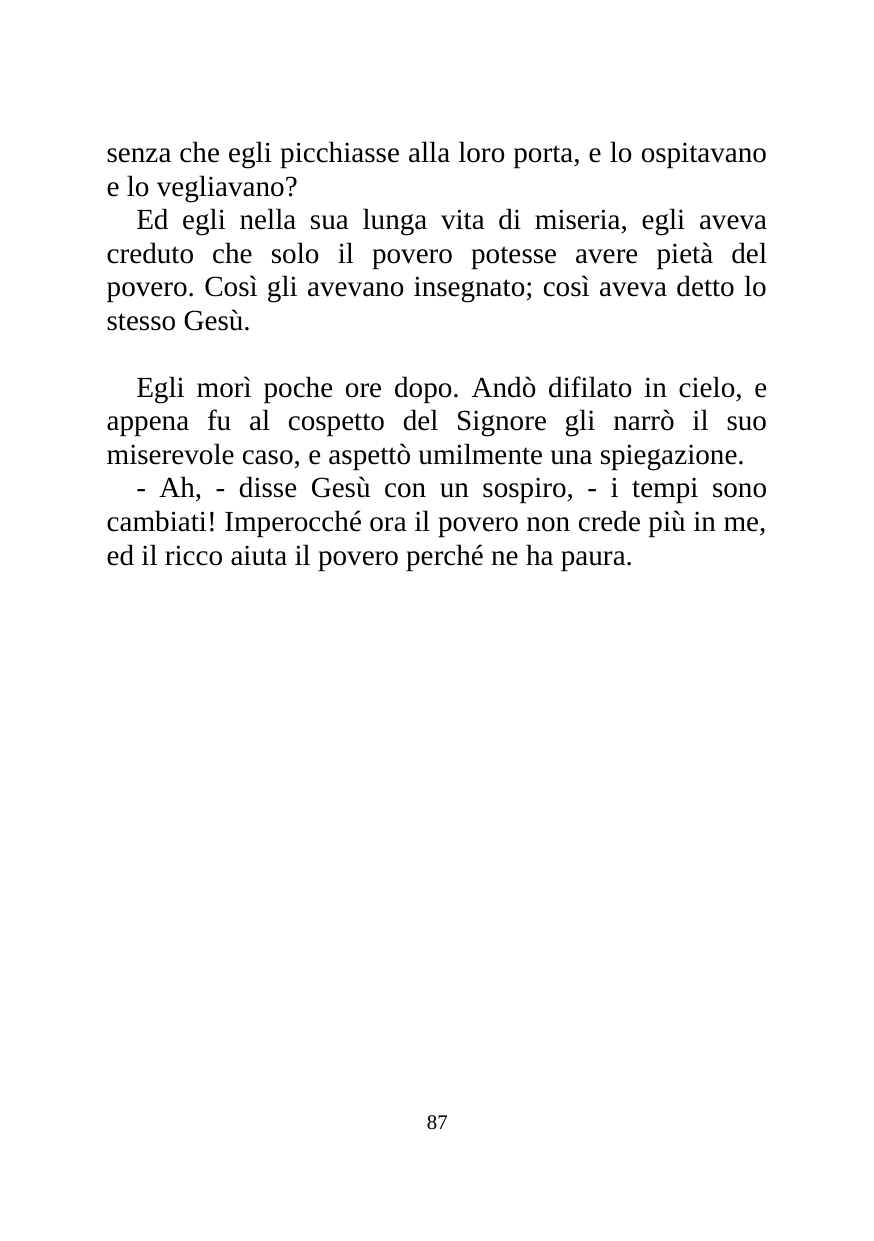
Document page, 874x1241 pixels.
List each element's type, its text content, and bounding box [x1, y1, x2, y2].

text Egli morì poche ore dopo. Andò difilato in cielo, e appena fu al cospetto del Signore gli narrò il suo miserevole caso, e aspettò umilmente una spiegazione. [106, 370, 768, 471]
text senza che egli picchiasse alla loro porta, e lo ospitavano e lo vegliavano? [106, 135, 768, 202]
text - Ah, - disse Gesù con un sospiro, - i tempi sono cambiati! Imperocché ora il povero non crede più in me, ed il ricco aiuta il povero perché ne ha paura. [106, 471, 768, 571]
text Ed egli nella sua lunga vita di miseria, egli aveva creduto che solo il povero potesse avere pietà del povero. Così gli avevano insegnato; così aveva detto lo stesso Gesù. [106, 202, 768, 336]
